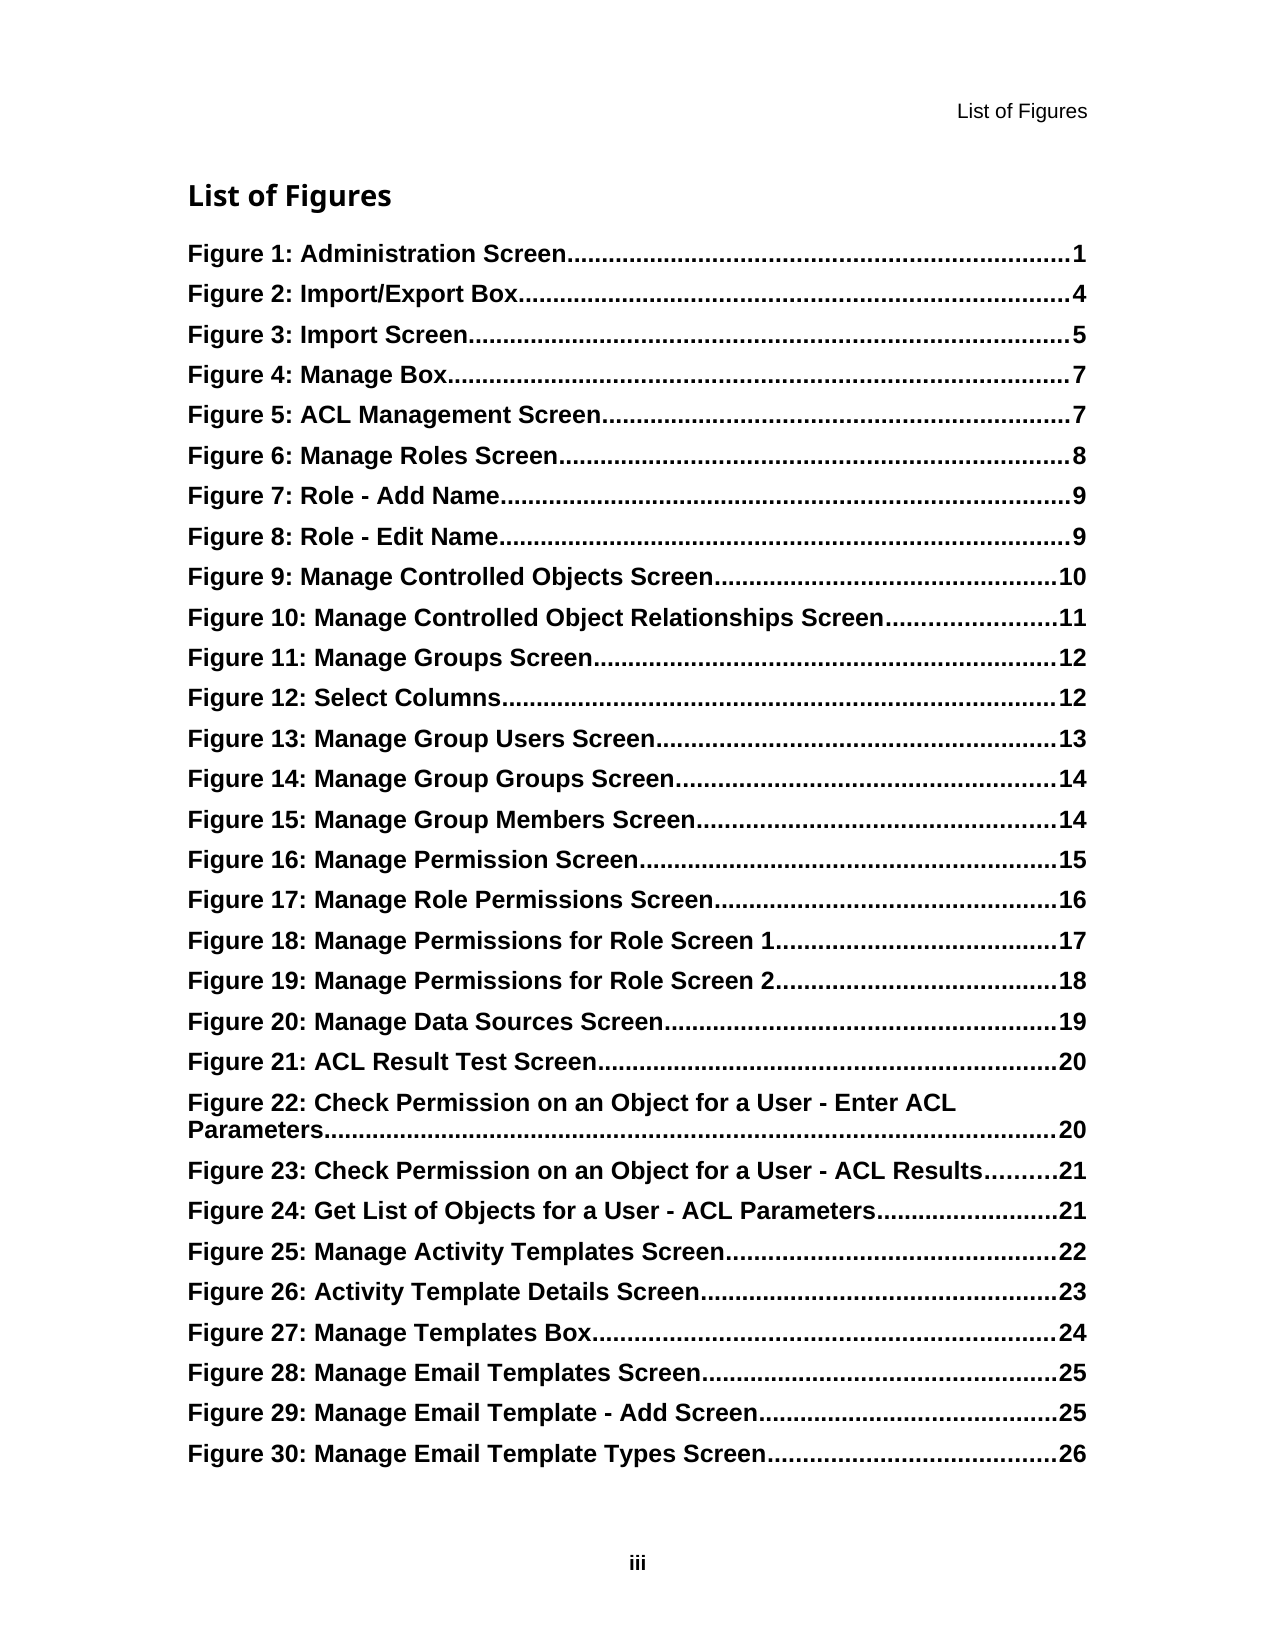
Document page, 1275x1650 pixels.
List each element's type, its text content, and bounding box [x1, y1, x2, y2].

text Figure 30: Manage Email Template Types Screen 26 [187, 1440, 1087, 1468]
text Figure 6: Manage Roles Screen 8 [187, 442, 1087, 470]
text Figure 7: Role - Add Name 9 [187, 482, 1087, 510]
text Figure 21: ACL Result Test Screen 20 [187, 1048, 1087, 1076]
text Figure 23: Check Permission on an Object for a User - ACL Results 21 [187, 1157, 1087, 1185]
text Figure 27: Manage Templates Box 24 [187, 1318, 1087, 1346]
text Figure 19: Manage Permissions for Role Screen 2 18 [187, 967, 1087, 995]
text Figure 25: Manage Activity Templates Screen 22 [187, 1238, 1087, 1266]
text List of Figures [187, 175, 1087, 215]
text Figure 3: Import Screen 5 [187, 321, 1087, 348]
text Figure 8: Role - Edit Name 9 [187, 523, 1087, 551]
text Figure 15: Manage Group Members Screen 14 [187, 806, 1087, 833]
text Figure 20: Manage Data Sources Screen 19 [187, 1008, 1087, 1036]
text Figure 13: Manage Group Users Screen 13 [187, 725, 1087, 753]
text Figure 28: Manage Email Templates Screen 25 [187, 1359, 1087, 1387]
text Figure 10: Manage Controlled Object Relationships Screen 11 [187, 603, 1087, 631]
text Figure 17: Manage Role Permissions Screen 16 [187, 886, 1087, 914]
text Figure 24: Get List of Objects for a User - ACL Parameters 21 [187, 1197, 1087, 1225]
text Figure 9: Manage Controlled Objects Screen 10 [187, 563, 1087, 591]
text Figure 2: Import/Export Box 4 [187, 280, 1087, 308]
text Figure 26: Activity Template Details Screen 23 [187, 1278, 1087, 1306]
text Figure 14: Manage Group Groups Screen 14 [187, 765, 1087, 793]
text Figure 11: Manage Groups Screen 12 [187, 644, 1087, 672]
text Figure 22: Check Permission on an Object for a User - Enter ACL Parameters 20 [187, 1088, 1087, 1144]
text Figure 5: ACL Management Screen 7 [187, 401, 1087, 429]
text Figure 4: Manage Box 7 [187, 361, 1087, 389]
text Figure 1: Administration Screen 1 [187, 240, 1087, 268]
text Figure 12: Select Columns 12 [187, 684, 1087, 712]
text Figure 16: Manage Permission Screen 15 [187, 846, 1087, 874]
text Figure 18: Manage Permissions for Role Screen 1 17 [187, 927, 1087, 955]
text Figure 29: Manage Email Template - Add Screen 25 [187, 1399, 1087, 1427]
